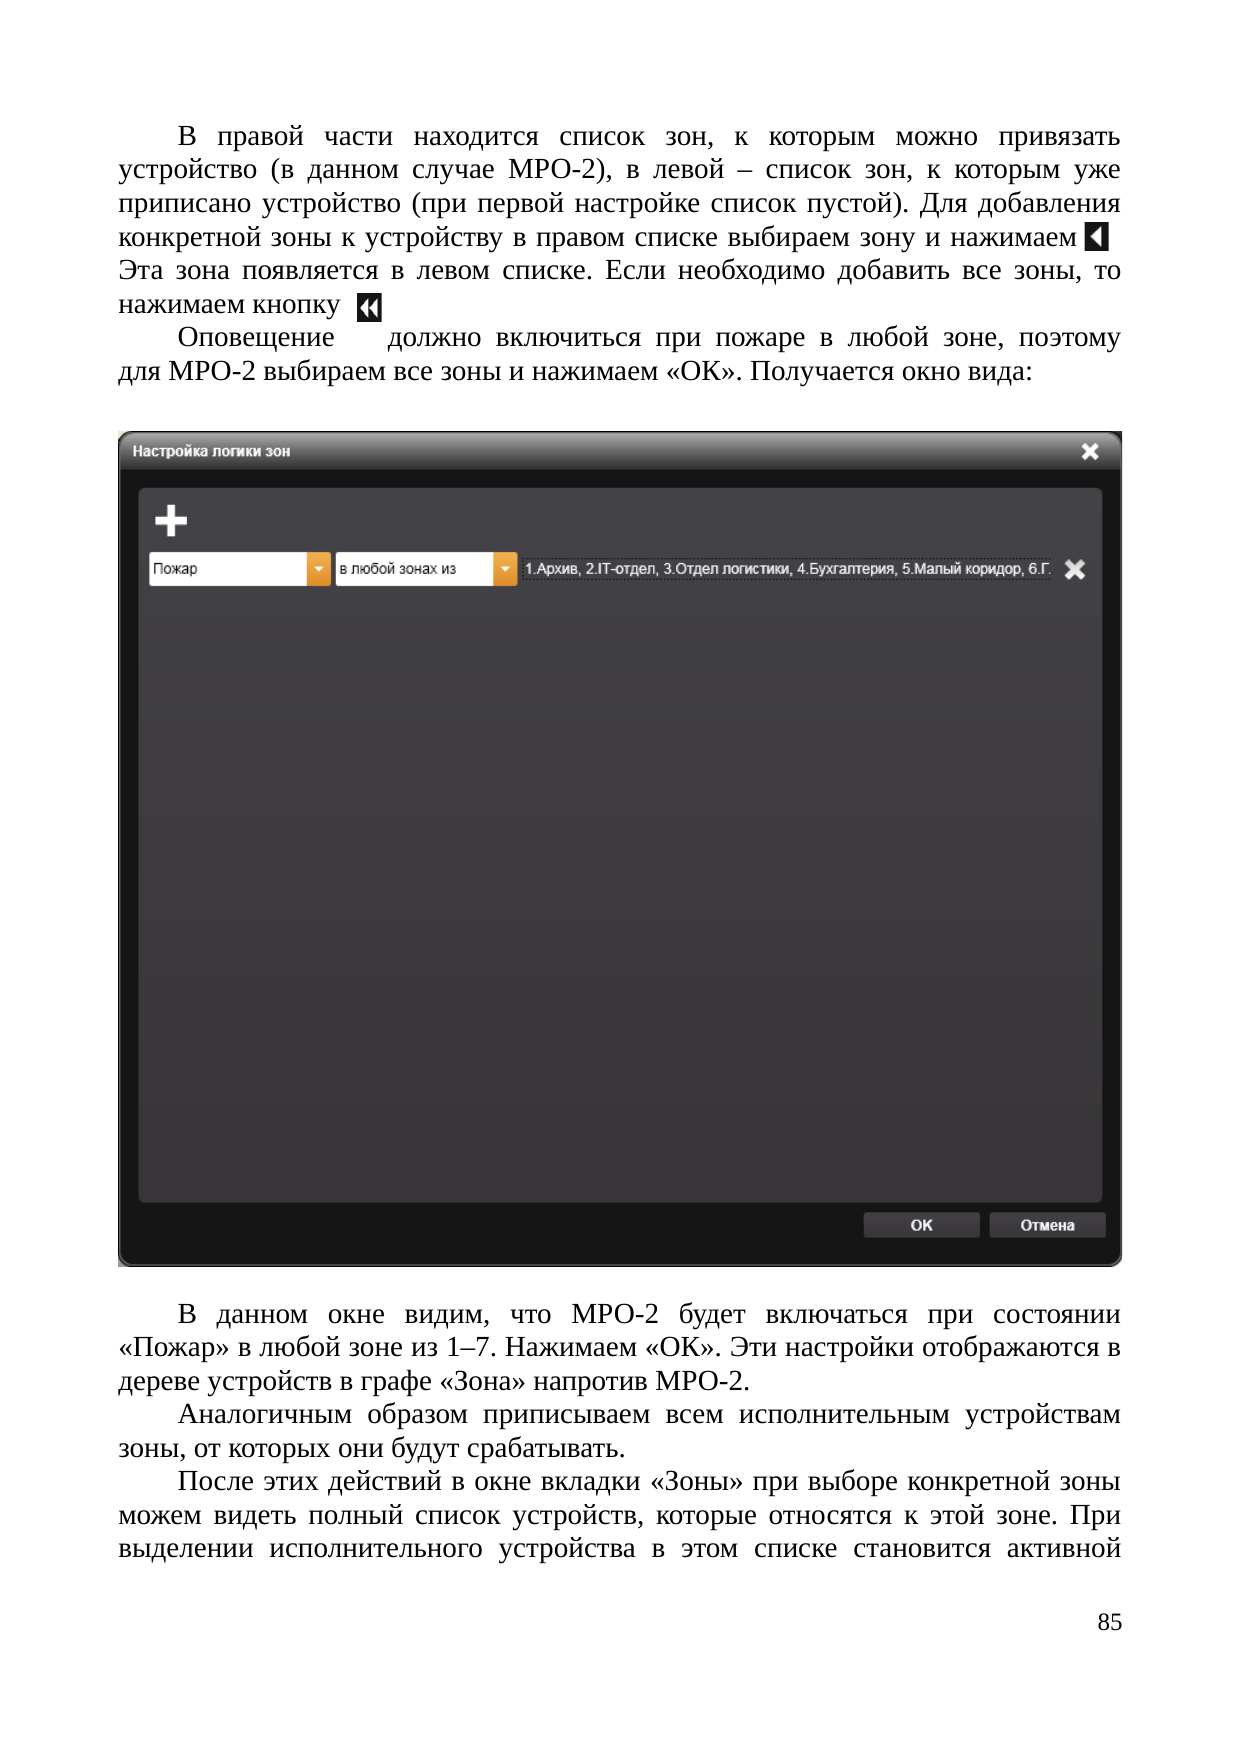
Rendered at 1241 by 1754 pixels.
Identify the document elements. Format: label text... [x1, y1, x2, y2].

picture [118, 431, 1123, 1267]
text В данном окне видим, что МРО-2 будет включаться при состоянии «Пожар» в любой зоне из 1–7. Нажимаем «ОК». Эти настройки отображаются в дереве устройств в графе «Зона» напротив МРО-2. [118, 1267, 1122, 1396]
text В правой части находится список зон, к которым можно привязать устройство (в данном случае МРО-2), в левой – список зон, к которым уже приписано устройство (при первой настройке список пустой). Для добавления конкретной зоны к устройству в правом списке выбираем зону и нажимаем Эта зона появляется в левом списке. Если необходимо добавить все зоны, то нажимаем кнопку [118, 118, 1122, 319]
picture [1084, 222, 1109, 251]
text Оповещение должно включиться при пожаре в любой зоне, поэтому для МРО-2 выбираем все зоны и нажимаем «ОК». Получается окно вида: [118, 319, 1122, 386]
text [118, 386, 1122, 431]
text Аналогичным образом приписываем всем исполнительным устройствам зоны, от которых они будут срабатывать. [118, 1396, 1122, 1463]
text После этих действий в окне вкладки «Зоны» при выборе конкретной зоны можем видеть полный список устройств, которые относятся к этой зоне. При выделении исполнительного устройства в этом списке становится активной [118, 1463, 1122, 1564]
picture [357, 293, 382, 322]
